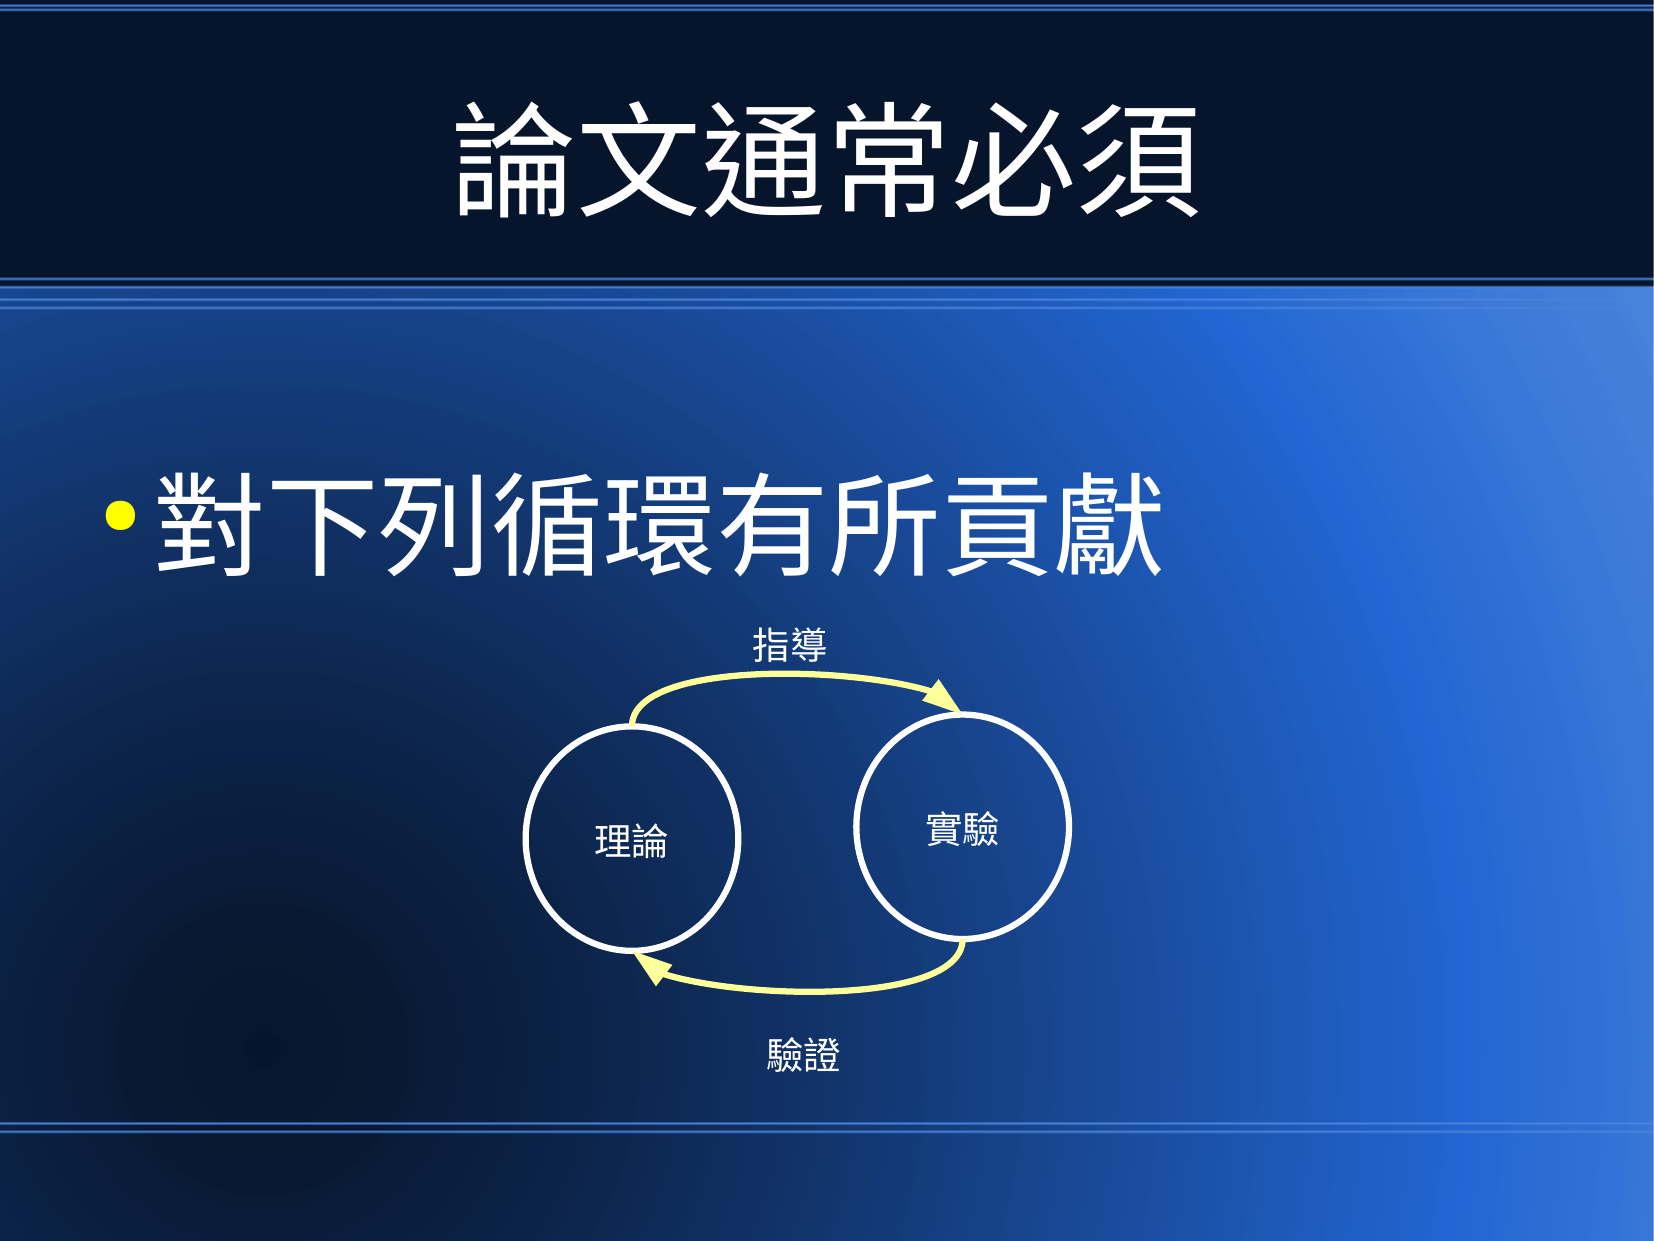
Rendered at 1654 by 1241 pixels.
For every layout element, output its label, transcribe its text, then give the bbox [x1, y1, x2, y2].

text_box 實驗 [856, 714, 1070, 939]
title 論文通常必須 [82, 49, 1571, 257]
list 對下列循環有所貢獻 [82, 355, 1571, 1241]
text_box 驗證 [751, 1018, 857, 1081]
picture [0, 0, 1654, 1241]
text_box 指導 [738, 608, 843, 671]
text_box 理論 [525, 726, 739, 951]
